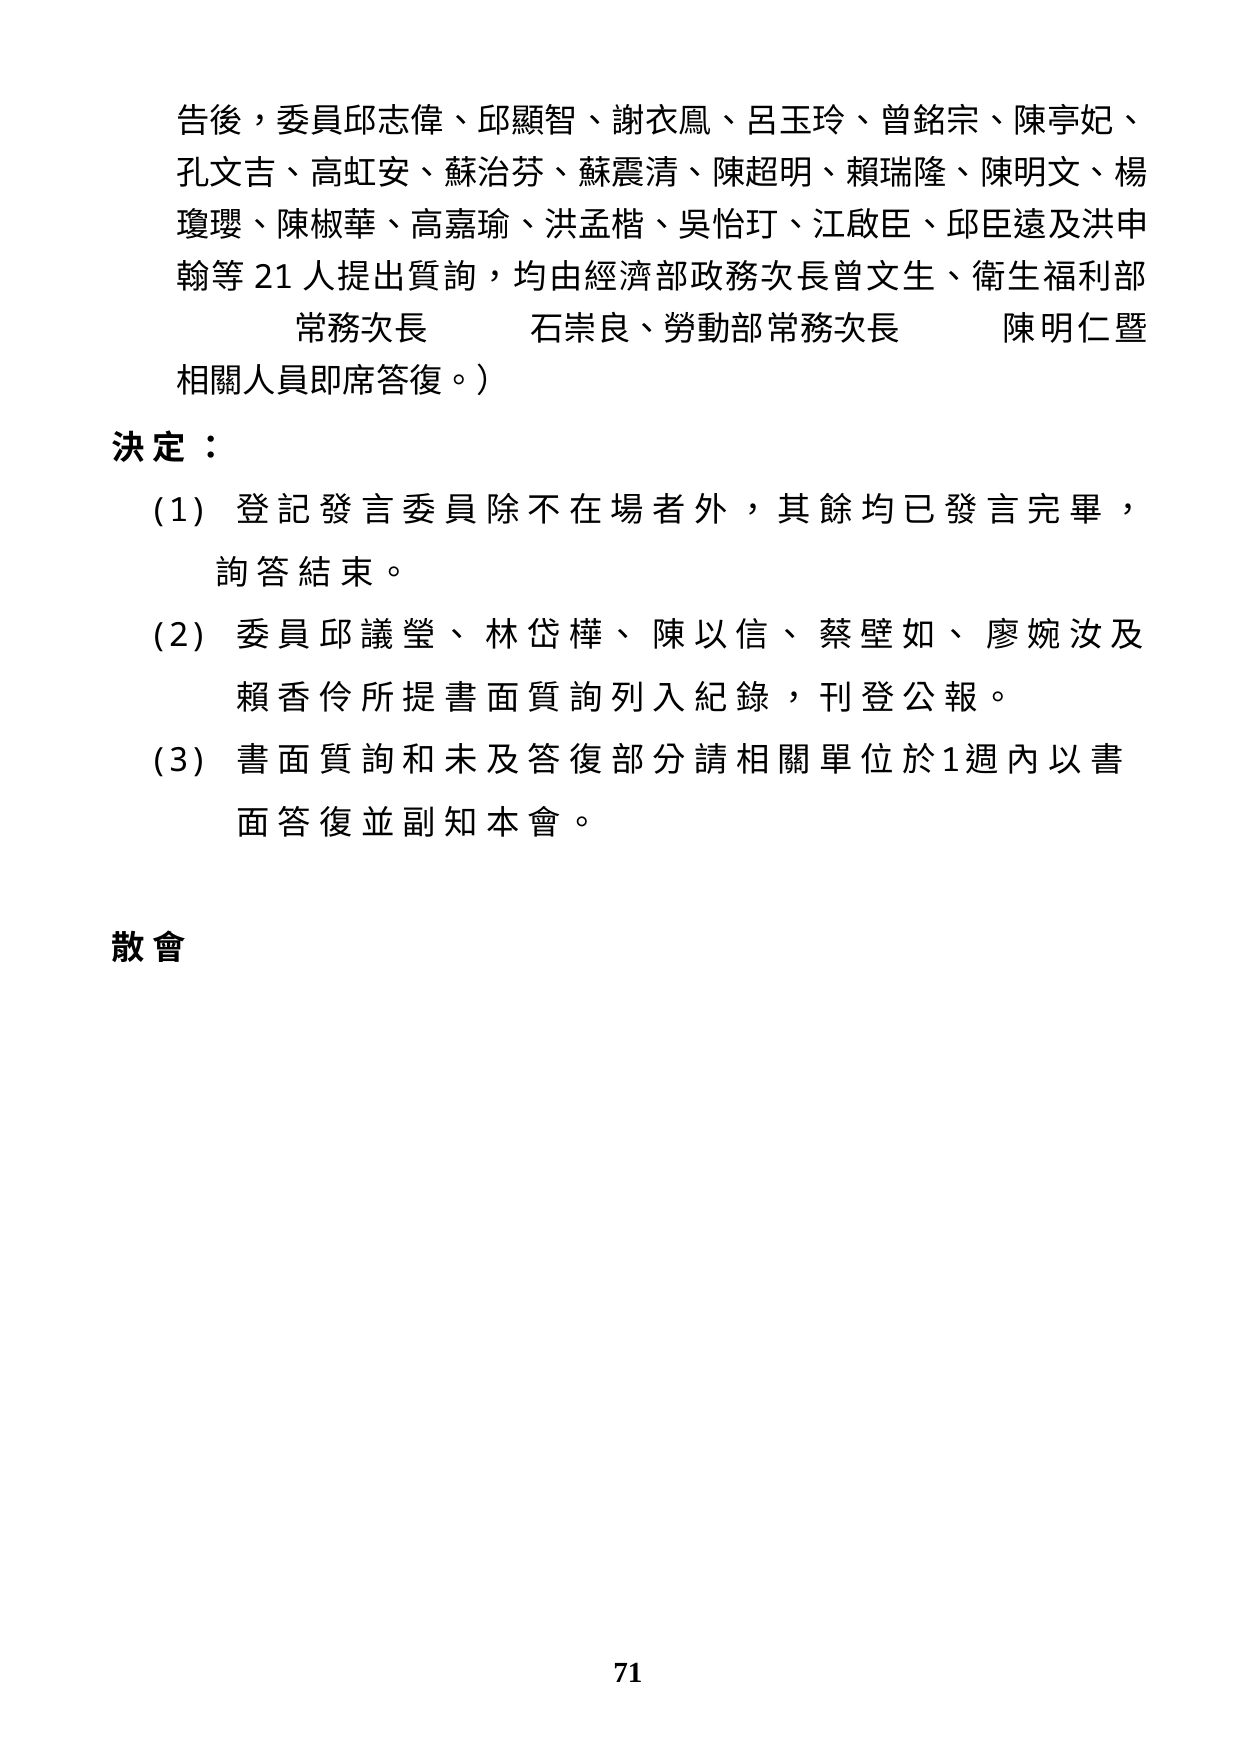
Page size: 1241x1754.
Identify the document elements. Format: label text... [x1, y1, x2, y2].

text 告後，委員邱志偉、邱顯智、謝衣鳯、呂玉玲、曾銘宗、陳亭妃、孔文吉、高虹安、蘇治芬、蘇震清、陳超明、賴瑞隆、陳明文、楊瓊瓔、陳椒華、高嘉瑜、洪孟楷、吳怡玎、江啟臣、邱臣遠及洪申翰等21人提出質詢，均由經濟部政務次長曾文生、衛生福利部 常務次長 石崇良、勞動部 常務次長 陳明仁暨相關人員即席答復。） [141, 91, 1148, 403]
list 書面質詢和未及答復部分請相關單位於1週內以書面答復並副知本會。 [144, 716, 1148, 841]
text 決定： [107, 403, 1148, 466]
list 登記發言委員除不在場者外，其餘均已發言完畢，詢答結束。 [144, 466, 1148, 591]
text 散會 [107, 903, 1148, 966]
list 委員邱議瑩、林岱樺、陳以信、蔡壁如、廖婉汝及賴香伶所提書面質詢列入紀錄，刊登公報。 [144, 591, 1148, 716]
